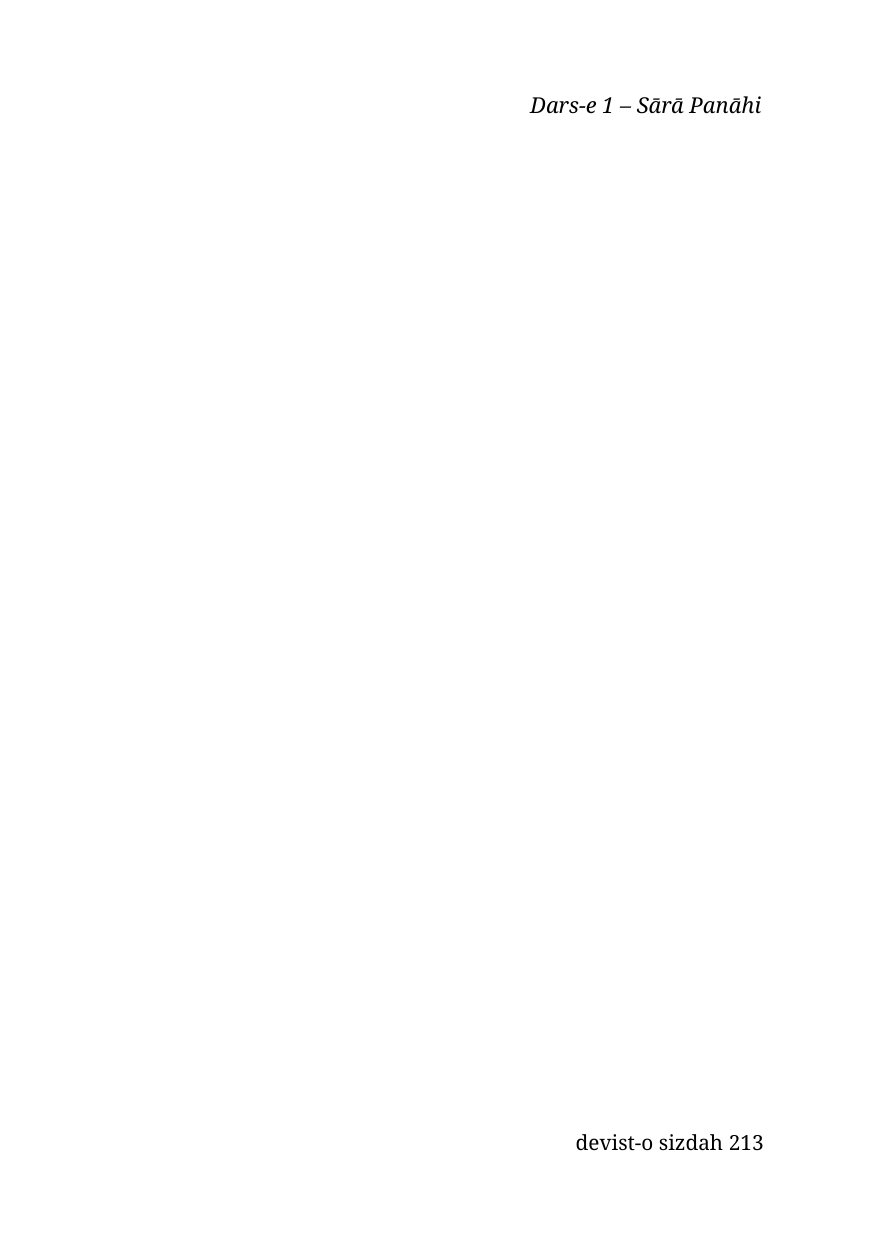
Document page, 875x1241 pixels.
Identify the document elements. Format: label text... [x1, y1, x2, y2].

text devist-o sizdah 213 [111, 1128, 763, 1157]
